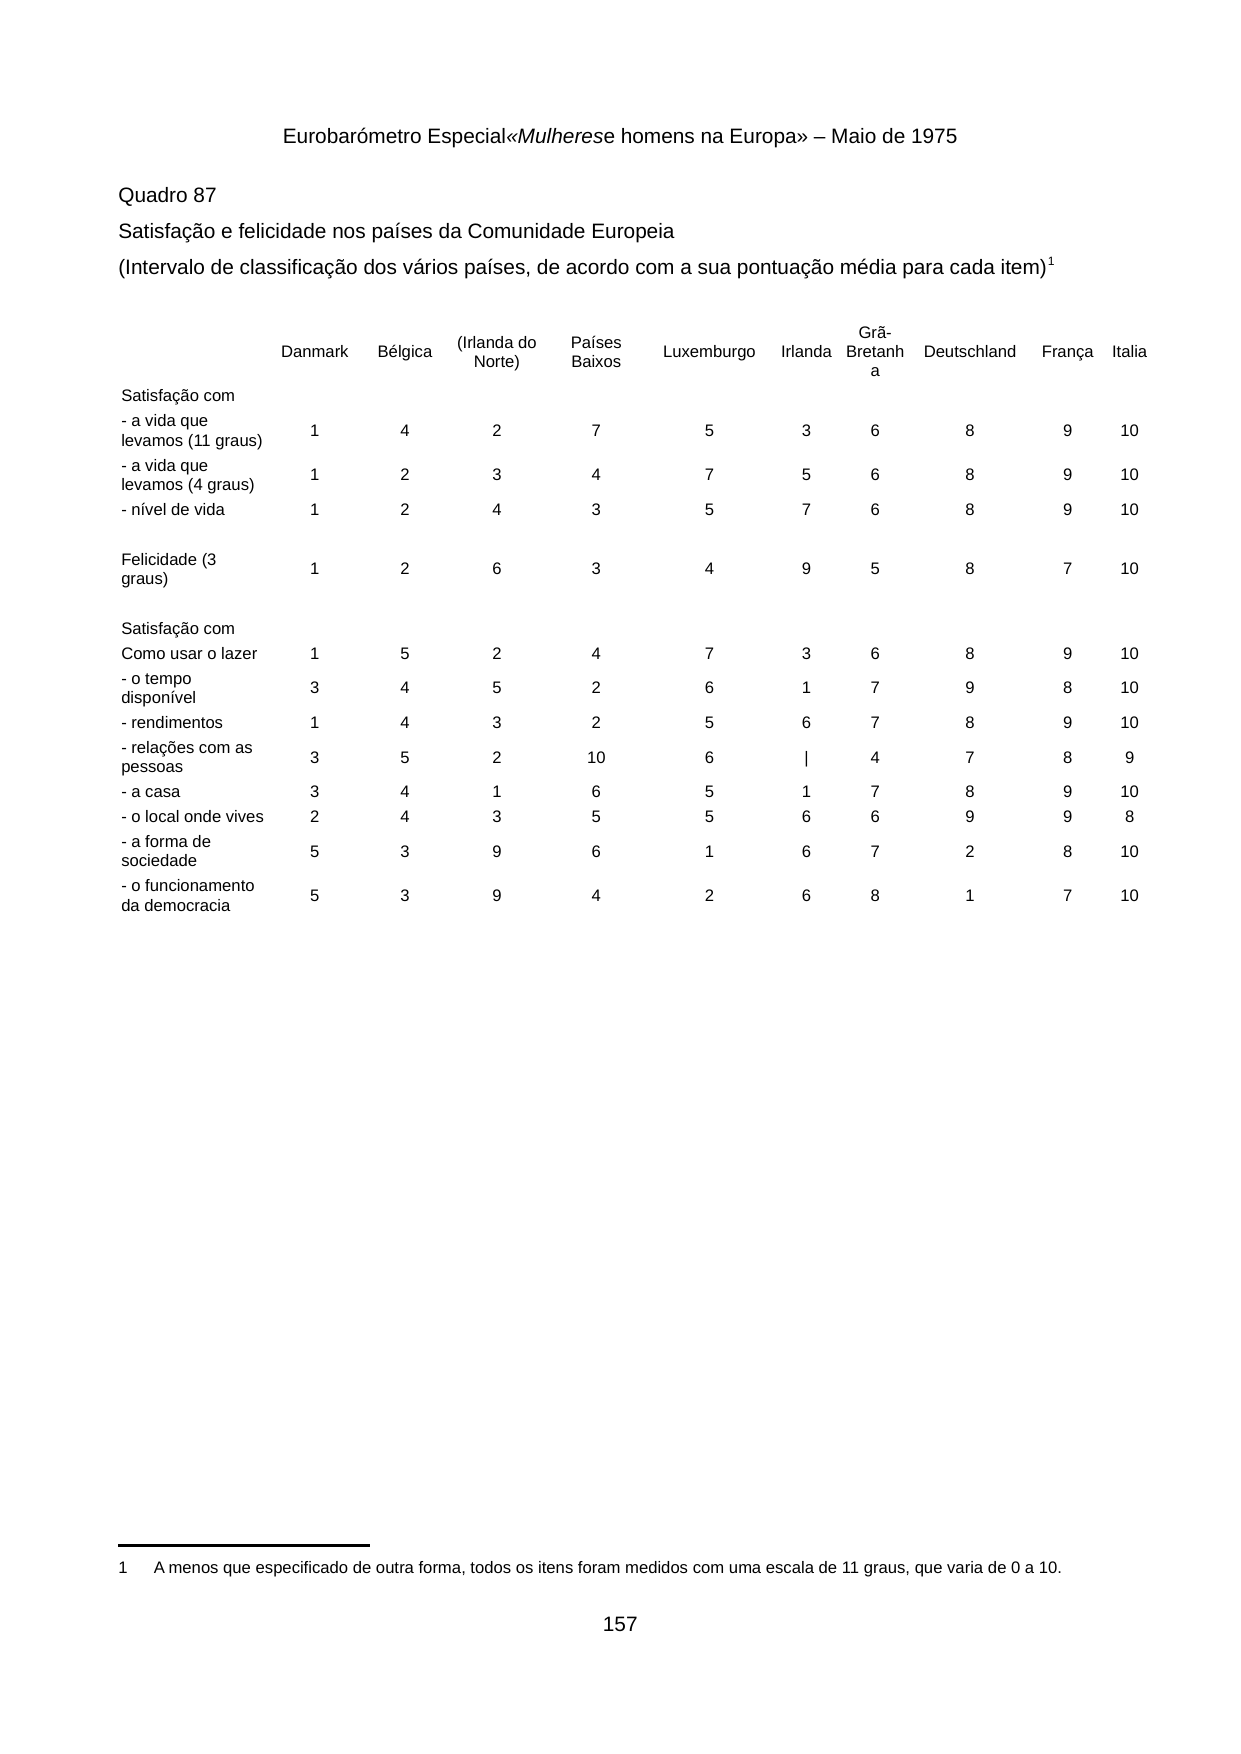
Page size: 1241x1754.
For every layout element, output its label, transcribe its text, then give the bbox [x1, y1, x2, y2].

table_cell | [771, 735, 842, 779]
table_cell [449, 383, 544, 408]
table_cell - relações com as pessoas [118, 735, 268, 779]
text (Intervalo de classificação dos vários países, de acordo com a sua pontuação média para cada item) [118, 254, 1122, 278]
table_cell 7 [842, 710, 908, 735]
table_cell 10 [544, 735, 648, 779]
table_cell 9 [1031, 710, 1104, 735]
table_cell 6 [842, 641, 908, 666]
table_cell 10 [1104, 873, 1155, 917]
table_cell [908, 591, 1031, 616]
table_cell 2 [449, 735, 544, 779]
table_cell [544, 383, 648, 408]
table_header Bélgica [361, 320, 449, 383]
table_cell 6 [648, 735, 771, 779]
table_cell 7 [842, 666, 908, 710]
table_cell [544, 616, 648, 641]
table_cell - a vida que levamos (4 graus) [118, 453, 268, 497]
table_cell 4 [361, 666, 449, 710]
table_cell [1104, 591, 1155, 616]
table_cell - a vida que levamos (11 graus) [118, 408, 268, 452]
table_cell 3 [268, 735, 361, 779]
table_cell [268, 383, 361, 408]
table_cell 1 [268, 710, 361, 735]
table_cell - o local onde vives [118, 804, 268, 829]
table_cell 6 [771, 829, 842, 873]
table_cell 3 [268, 666, 361, 710]
table_cell 4 [361, 779, 449, 804]
table_cell 9 [449, 829, 544, 873]
table_cell 7 [771, 497, 842, 522]
table_cell [908, 616, 1031, 641]
table_cell 7 [908, 735, 1031, 779]
table_cell 10 [1104, 547, 1155, 591]
table_cell 10 [1104, 829, 1155, 873]
table_cell 1 [268, 497, 361, 522]
table_header Irlanda [771, 320, 842, 383]
table_cell - a casa [118, 779, 268, 804]
table_cell 9 [1031, 804, 1104, 829]
table_cell 1 [268, 408, 361, 452]
table_cell 8 [908, 710, 1031, 735]
table_cell 9 [771, 547, 842, 591]
table_cell [908, 383, 1031, 408]
table_cell - rendimentos [118, 710, 268, 735]
table_cell 6 [544, 779, 648, 804]
table_cell 1 [449, 779, 544, 804]
table_cell 7 [544, 408, 648, 452]
table_cell [771, 616, 842, 641]
table_cell 6 [842, 804, 908, 829]
table_cell 2 [361, 453, 449, 497]
table_header (Irlanda do Norte) [449, 320, 544, 383]
table_cell 2 [361, 497, 449, 522]
table_cell 6 [771, 873, 842, 917]
table_cell 8 [908, 453, 1031, 497]
table_cell 8 [1031, 829, 1104, 873]
table_cell 1 [771, 666, 842, 710]
table_cell - nível de vida [118, 497, 268, 522]
table_cell [1031, 522, 1104, 547]
table_cell 9 [449, 873, 544, 917]
table_cell 4 [361, 804, 449, 829]
table_cell 4 [544, 641, 648, 666]
table_cell 5 [361, 735, 449, 779]
table_cell 9 [1031, 497, 1104, 522]
table_cell [1104, 383, 1155, 408]
table_cell 9 [1031, 779, 1104, 804]
table_header Deutschland [908, 320, 1031, 383]
table_header Danmark [268, 320, 361, 383]
table_cell [1031, 616, 1104, 641]
table_cell 9 [1031, 453, 1104, 497]
table_cell 5 [449, 666, 544, 710]
table_cell [648, 591, 771, 616]
table_cell 5 [268, 829, 361, 873]
table_cell 10 [1104, 408, 1155, 452]
table_cell 2 [544, 710, 648, 735]
table_cell 6 [842, 497, 908, 522]
table_cell 6 [771, 804, 842, 829]
table_cell 2 [449, 408, 544, 452]
table_cell [361, 383, 449, 408]
table_cell 3 [449, 453, 544, 497]
table_cell 4 [648, 547, 771, 591]
table_cell 10 [1104, 497, 1155, 522]
table_cell 3 [544, 547, 648, 591]
table_cell 2 [544, 666, 648, 710]
table_cell 1 [268, 453, 361, 497]
table_cell 5 [648, 710, 771, 735]
table_cell Satisfação com [118, 616, 268, 641]
table_cell 1 [771, 779, 842, 804]
table_cell [449, 591, 544, 616]
table_cell 3 [361, 829, 449, 873]
table_cell 2 [361, 547, 449, 591]
table_cell 10 [1104, 779, 1155, 804]
table_cell 8 [908, 408, 1031, 452]
table_cell [118, 522, 268, 547]
table_cell 4 [544, 453, 648, 497]
table_cell 10 [1104, 641, 1155, 666]
table_header [118, 320, 268, 383]
table_cell 6 [842, 408, 908, 452]
text Satisfação e felicidade nos países da Comunidade Europeia [118, 219, 1122, 243]
table_cell [118, 591, 268, 616]
table_cell [361, 591, 449, 616]
table_cell 8 [908, 547, 1031, 591]
table_cell 5 [648, 497, 771, 522]
table_cell 3 [771, 641, 842, 666]
table_cell 10 [1104, 666, 1155, 710]
table_cell 1 [268, 547, 361, 591]
table_cell [361, 616, 449, 641]
table_cell 10 [1104, 453, 1155, 497]
table_cell 2 [648, 873, 771, 917]
table_cell 1 [908, 873, 1031, 917]
table_cell [842, 616, 908, 641]
table_cell 1 [268, 641, 361, 666]
table_cell [771, 591, 842, 616]
table_cell 9 [1031, 408, 1104, 452]
table_cell Satisfação com [118, 383, 268, 408]
table_cell 4 [842, 735, 908, 779]
table_cell - o funcionamento da democracia [118, 873, 268, 917]
table_cell [1031, 383, 1104, 408]
table_cell [1104, 616, 1155, 641]
table_cell 3 [268, 779, 361, 804]
table_cell 6 [842, 453, 908, 497]
table_cell [1104, 522, 1155, 547]
table_cell 7 [1031, 873, 1104, 917]
table_cell 5 [544, 804, 648, 829]
table_cell 2 [449, 641, 544, 666]
table_cell [449, 522, 544, 547]
table_cell 2 [908, 829, 1031, 873]
table_cell [908, 522, 1031, 547]
table_cell 2 [268, 804, 361, 829]
table_cell 7 [842, 779, 908, 804]
table_cell 8 [842, 873, 908, 917]
table_cell [842, 591, 908, 616]
table_cell [648, 616, 771, 641]
table_cell 6 [648, 666, 771, 710]
table_header Grã-Bretanha [842, 320, 908, 383]
table_cell 3 [771, 408, 842, 452]
table_cell 7 [842, 829, 908, 873]
table_cell 8 [908, 641, 1031, 666]
table_cell [648, 383, 771, 408]
table_cell 9 [908, 804, 1031, 829]
table_cell [361, 522, 449, 547]
table_cell 3 [449, 804, 544, 829]
table_cell [268, 591, 361, 616]
table_cell 9 [908, 666, 1031, 710]
table_cell - o tempo disponível [118, 666, 268, 710]
table_cell [842, 522, 908, 547]
table_cell 6 [449, 547, 544, 591]
table_cell [449, 616, 544, 641]
table_cell 6 [771, 710, 842, 735]
table_cell [268, 616, 361, 641]
text Quadro 87 [118, 183, 1122, 207]
text A menos que especificado de outra forma, todos os itens foram medidos com uma escala de 11 graus, que varia de 0 a 10. [118, 1557, 1122, 1577]
table_cell 5 [648, 804, 771, 829]
table_cell 6 [544, 829, 648, 873]
table_cell [771, 383, 842, 408]
table_cell 3 [544, 497, 648, 522]
table_cell 4 [361, 408, 449, 452]
table_cell - a forma de sociedade [118, 829, 268, 873]
table_cell [544, 591, 648, 616]
table_cell 3 [361, 873, 449, 917]
table_cell 3 [449, 710, 544, 735]
table_cell 9 [1104, 735, 1155, 779]
table_cell 8 [908, 497, 1031, 522]
table_cell 4 [361, 710, 449, 735]
table_header Luxemburgo [648, 320, 771, 383]
table_cell 5 [842, 547, 908, 591]
table_header Italia [1104, 320, 1155, 383]
table_cell 5 [268, 873, 361, 917]
table_cell 8 [1031, 666, 1104, 710]
table_cell [648, 522, 771, 547]
table_cell 7 [648, 453, 771, 497]
table_cell [1031, 591, 1104, 616]
table_cell 7 [648, 641, 771, 666]
table_cell 4 [544, 873, 648, 917]
table_cell 8 [908, 779, 1031, 804]
table_cell 9 [1031, 641, 1104, 666]
table_cell 8 [1104, 804, 1155, 829]
table_cell 8 [1031, 735, 1104, 779]
table_cell 1 [648, 829, 771, 873]
table_cell 5 [648, 779, 771, 804]
table_cell 5 [648, 408, 771, 452]
table_header Países Baixos [544, 320, 648, 383]
table_cell 7 [1031, 547, 1104, 591]
table_cell 5 [771, 453, 842, 497]
table_cell 10 [1104, 710, 1155, 735]
table_cell [544, 522, 648, 547]
table_cell [268, 522, 361, 547]
table_cell 4 [449, 497, 544, 522]
table_cell Como usar o lazer [118, 641, 268, 666]
table_cell Felicidade (3 graus) [118, 547, 268, 591]
table_header França [1031, 320, 1104, 383]
table_cell [771, 522, 842, 547]
table_cell 5 [361, 641, 449, 666]
table_cell [842, 383, 908, 408]
